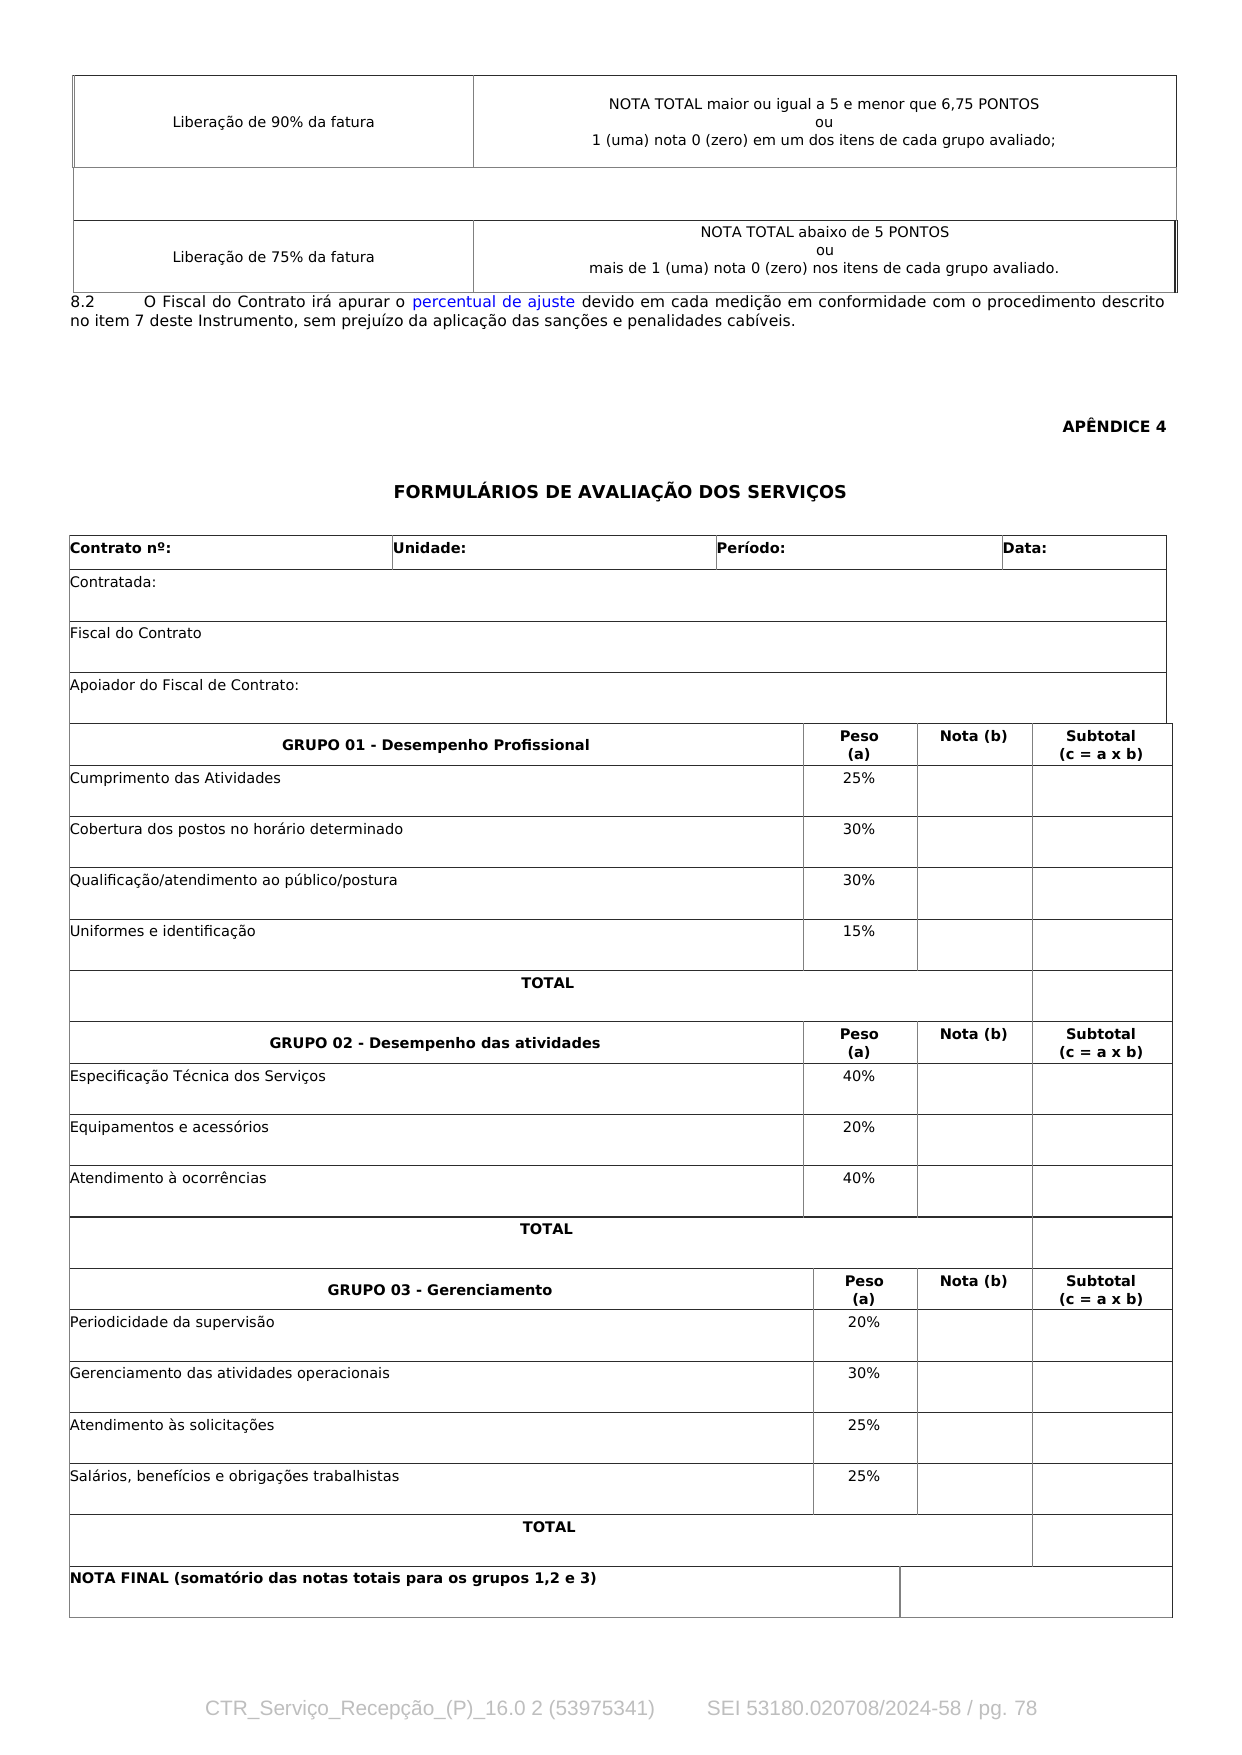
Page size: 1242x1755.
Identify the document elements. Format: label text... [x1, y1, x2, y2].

table_cell Cumprimento das Atividades [70, 766, 803, 816]
table_cell 40% [804, 1166, 917, 1216]
table_cell [1033, 1166, 1172, 1216]
table_cell [803, 971, 917, 1021]
table_cell GRUPO 02 - Desempenho das atividades [70, 1022, 803, 1063]
table_cell Nota (b) [918, 1022, 1032, 1063]
table_cell Salários, benefícios e obrigações trabalhistas [70, 1464, 813, 1514]
table_header Data: [1003, 536, 1166, 569]
table_cell Peso (a) [804, 1022, 917, 1063]
table_cell [393, 673, 716, 723]
table_cell NOTA FINAL (somatório das notas totais para os grupos 1,2 e 3) [70, 1567, 899, 1617]
table_cell [1167, 569, 1172, 621]
table_cell Cobertura dos postos no horário determinado [70, 817, 803, 867]
table_cell TOTAL [70, 971, 803, 1021]
table_cell Especificação Técnica dos Serviços [70, 1064, 803, 1114]
table_cell [918, 920, 1032, 970]
table_cell [1033, 766, 1172, 816]
table_cell 30% [814, 1362, 917, 1412]
table_cell NOTA TOTAL maior ou igual a 5 e menor que 6,75 PONTOS ou 1 (uma) nota 0 (zero) em um dos itens de cada grupo avaliado; [474, 76, 1176, 167]
table_cell [918, 1464, 1032, 1514]
table_cell TOTAL [70, 1515, 813, 1566]
table_cell Qualificação/atendimento ao público/postura [70, 868, 803, 918]
table_cell Subtotal (c = a x b) [1033, 1269, 1172, 1309]
table_cell [1033, 1064, 1172, 1114]
table_cell Subtotal (c = a x b) [1033, 1022, 1172, 1063]
table_cell [716, 570, 1002, 621]
table_cell 20% [804, 1115, 917, 1165]
table_header [1167, 535, 1172, 569]
table_cell [1033, 817, 1172, 867]
table_cell Peso (a) [814, 1269, 917, 1309]
table_header Período: [717, 536, 1002, 569]
table_cell [918, 1064, 1032, 1114]
text APÊNDICE 4 [70, 418, 1167, 437]
table_cell [813, 1515, 917, 1566]
table_header Unidade: [393, 536, 716, 569]
table_cell [1033, 1310, 1172, 1361]
table_cell Atendimento às solicitações [70, 1413, 813, 1463]
table_cell [1033, 1115, 1172, 1165]
table_cell 25% [814, 1464, 917, 1514]
table_cell GRUPO 03 - Gerenciamento [70, 1269, 813, 1309]
table_cell [918, 766, 1032, 816]
table_cell Equipamentos e acessórios [70, 1115, 803, 1165]
table_cell 15% [804, 920, 917, 970]
table_cell [716, 622, 1002, 672]
table_cell 25% [814, 1413, 917, 1463]
table_cell 20% [814, 1310, 917, 1361]
table_cell Nota (b) [918, 724, 1032, 765]
table_cell TOTAL [70, 1218, 803, 1268]
table_cell [1003, 622, 1166, 672]
table_cell [1033, 971, 1172, 1021]
table_cell 30% [804, 868, 917, 918]
table_cell [1033, 1362, 1172, 1412]
table_cell [1003, 673, 1166, 723]
table_cell Fiscal do Contrato [70, 622, 393, 672]
table_cell [803, 1218, 917, 1268]
table_cell NOTA TOTAL abaixo de 5 PONTOS ou mais de 1 (uma) nota 0 (zero) nos itens de cada grupo avaliado. [474, 221, 1174, 292]
table_cell [393, 570, 716, 621]
table_cell [917, 971, 1032, 1021]
table_cell [917, 1515, 1032, 1566]
table_cell Subtotal (c = a x b) [1033, 724, 1172, 765]
table_cell Liberação de 75% da fatura [74, 221, 473, 292]
table_cell Liberação de 90% da fatura [75, 76, 473, 167]
list O Fiscal do Contrato irá apurar o percentual de ajuste devido em cada medição em conformidade com o procedimento descrito no item 7 deste Instrumento, sem prejuízo da aplicação das sanções e penalidades cabíveis. [70, 293, 1166, 331]
table_cell [1033, 1515, 1172, 1566]
table_cell [918, 1166, 1032, 1216]
table_cell 30% [804, 817, 917, 867]
table_cell [1167, 621, 1172, 672]
table_cell [1167, 672, 1172, 723]
table_cell Apoiador do Fiscal de Contrato: [70, 673, 393, 723]
table_cell Uniformes e identificação [70, 920, 803, 970]
table_cell Periodicidade da supervisão [70, 1310, 813, 1361]
table_cell Gerenciamento das atividades operacionais [70, 1362, 813, 1412]
table_cell Atendimento à ocorrências [70, 1166, 803, 1216]
table_cell Contratada: [70, 570, 393, 621]
table_cell [918, 1310, 1032, 1361]
table_header Contrato nº: [70, 536, 392, 569]
table_cell [918, 868, 1032, 918]
table_cell [1033, 920, 1172, 970]
table_cell 25% [804, 766, 917, 816]
table_cell [1003, 570, 1166, 621]
table_cell 40% [804, 1064, 917, 1114]
table_cell [1033, 1464, 1172, 1514]
table_cell [918, 1362, 1032, 1412]
table_cell [917, 1218, 1032, 1268]
table_cell [1033, 868, 1172, 918]
table_cell [716, 673, 1002, 723]
table_cell [901, 1567, 1172, 1617]
table_cell [918, 817, 1032, 867]
table_cell [1033, 1218, 1172, 1268]
table_cell [918, 1413, 1032, 1463]
table_cell Nota (b) [918, 1269, 1032, 1309]
table_cell [74, 168, 1176, 220]
table_cell [918, 1115, 1032, 1165]
table_cell Peso (a) [804, 724, 917, 765]
table_cell [1033, 1413, 1172, 1463]
table_cell GRUPO 01 - Desempenho Profissional [70, 724, 803, 765]
subtitle FORMULÁRIOS DE AVALIAÇÃO DOS SERVIÇOS [70, 482, 1171, 502]
table_cell [393, 622, 716, 672]
